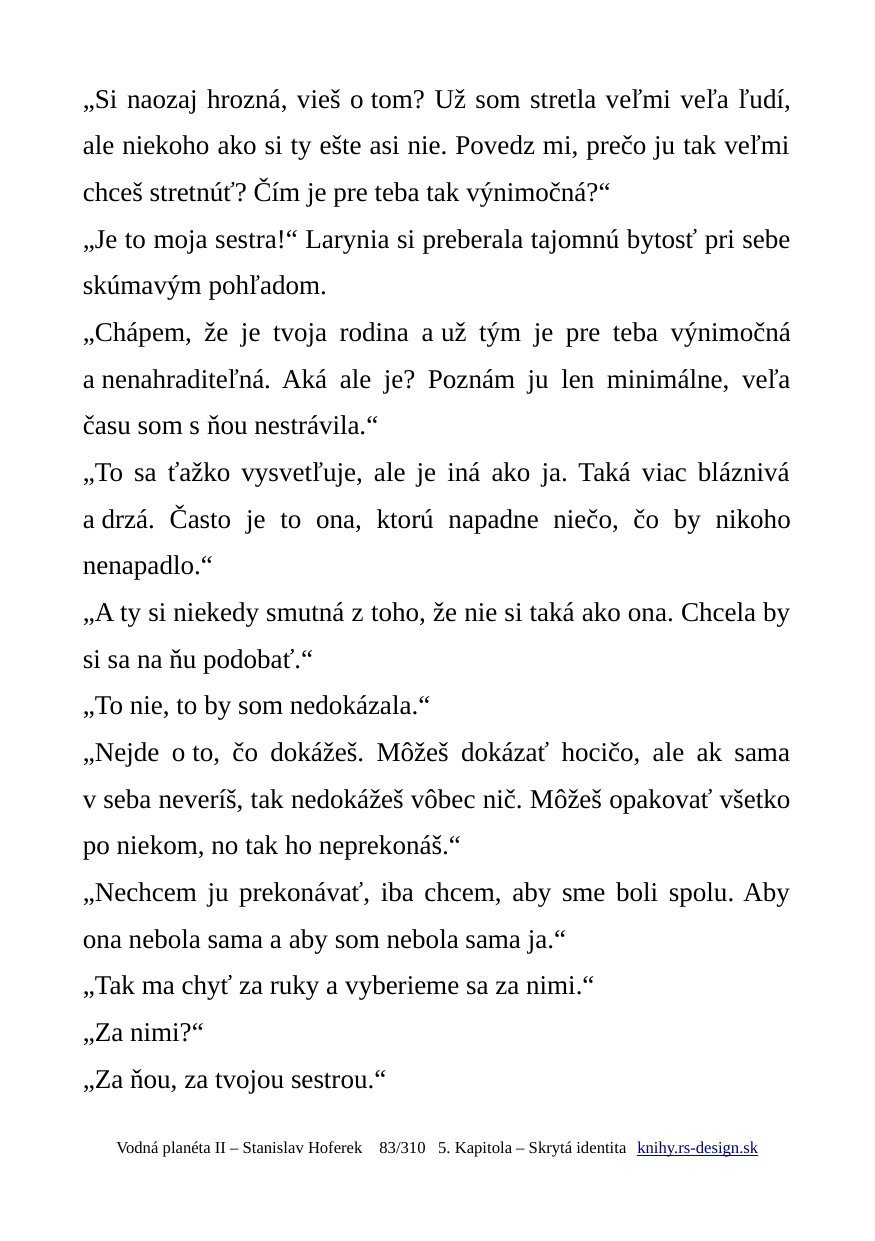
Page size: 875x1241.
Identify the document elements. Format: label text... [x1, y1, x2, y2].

text „A ty si niekedy smutná z toho, že nie si taká ako ona. Chcela by si sa na ňu podobať.“ [83, 596, 791, 674]
text „Tak ma chyť za ruky a vyberieme sa za nimi.“ [83, 969, 791, 1001]
text „Za ňou, za tvojou sestrou.“ [83, 1063, 791, 1094]
text „Nejde o to, čo dokážeš. Môžeš dokázať hocičo, ale ak sama v seba neveríš, tak nedokážeš vôbec nič. Môžeš opakovať všetko po niekom, no tak ho neprekonáš.“ [83, 736, 791, 861]
text „To nie, to by som nedokázala.“ [83, 689, 791, 721]
text „Za nimi?“ [83, 1016, 791, 1047]
text „Si naozaj hrozná, vieš o tom? Už som stretla veľmi veľa ľudí, ale niekoho ako si ty ešte asi nie. Povedz mi, prečo ju tak veľmi chceš stretnúť? Čím je pre teba tak výnimočná?“ [83, 83, 791, 207]
text „Je to moja sestra!“ Larynia si preberala tajomnú bytosť pri sebe skúmavým pohľadom. [83, 223, 791, 301]
text „Nechcem ju prekonávať, iba chcem, aby sme boli spolu. Aby ona nebola sama a aby som nebola sama ja.“ [83, 876, 791, 954]
text „Chápem, že je tvoja rodina a už tým je pre teba výnimočná a nenahraditeľná. Aká ale je? Poznám ju len minimálne, veľa času som s ňou nestrávila.“ [83, 316, 791, 441]
text „To sa ťažko vysvetľuje, ale je iná ako ja. Taká viac bláznivá a drzá. Často je to ona, ktorú napadne niečo, čo by nikoho nenapadlo.“ [83, 456, 791, 581]
